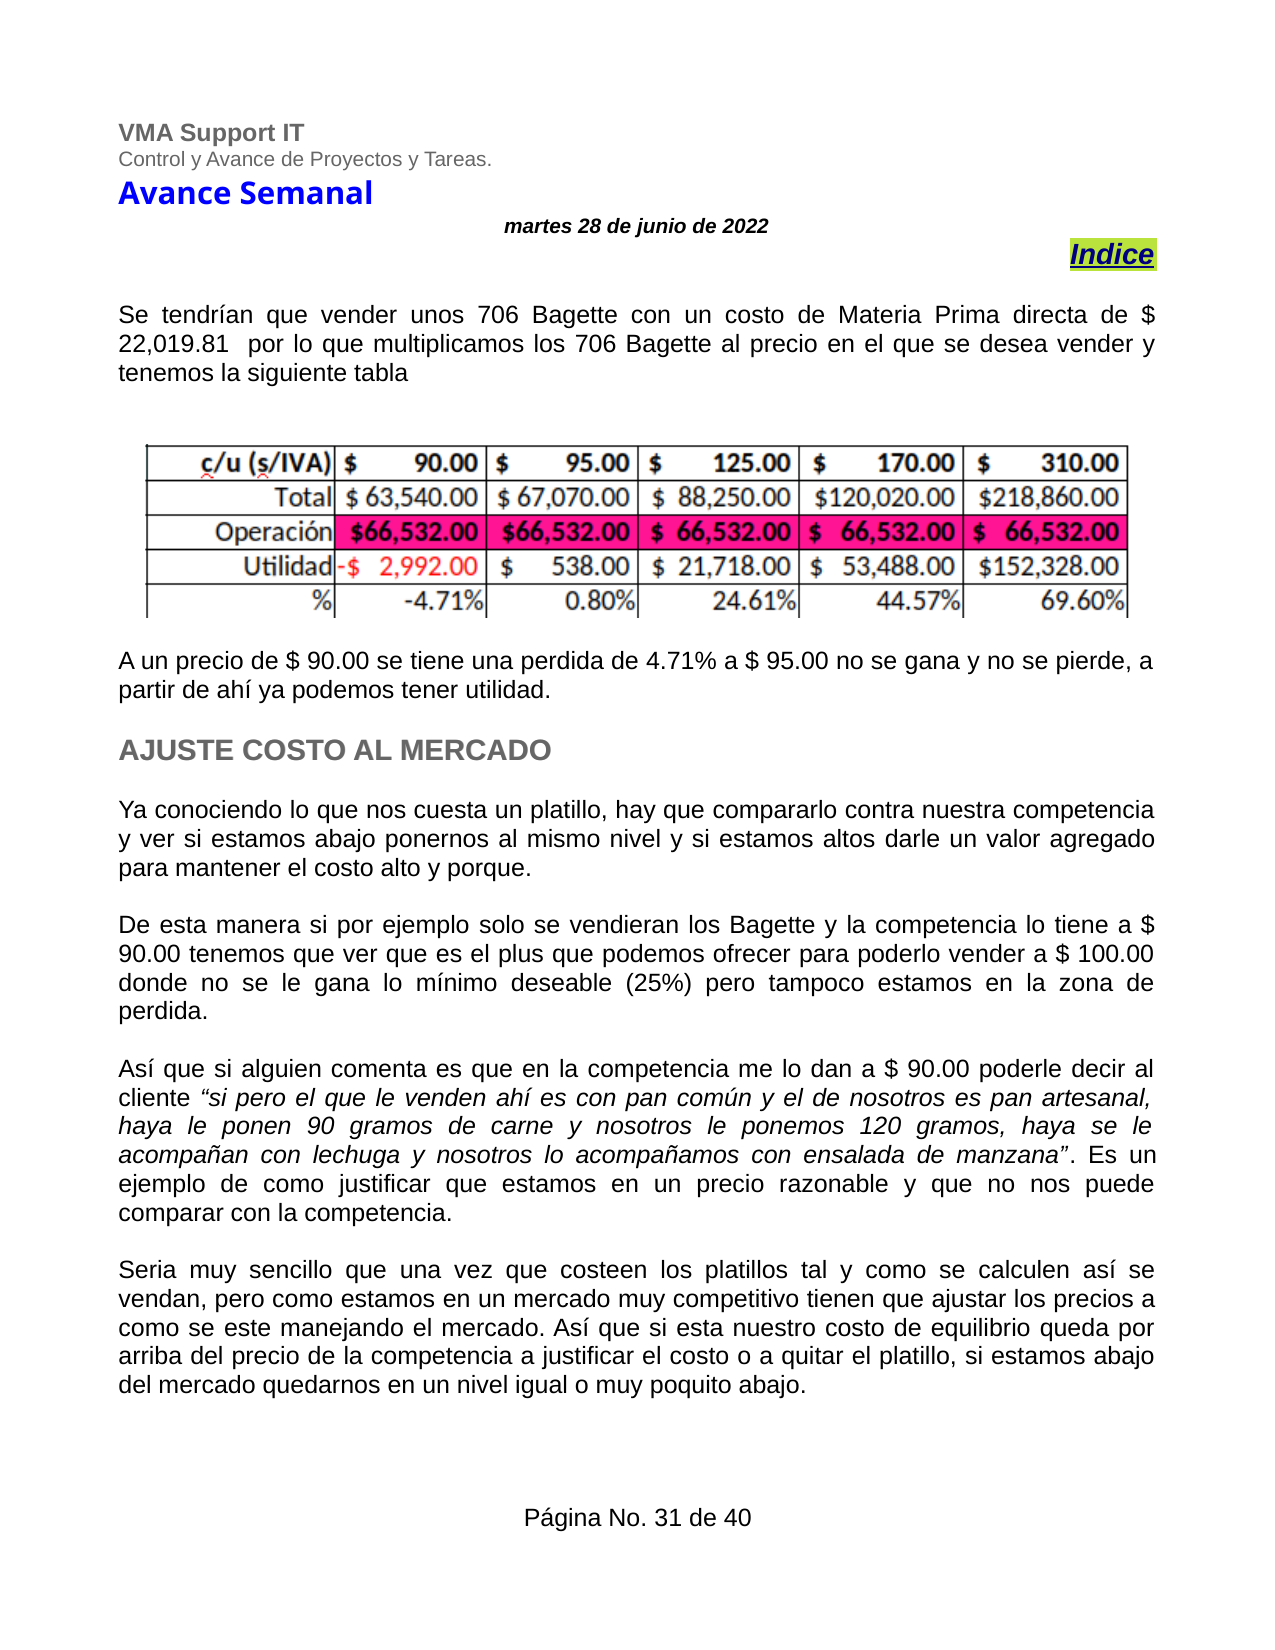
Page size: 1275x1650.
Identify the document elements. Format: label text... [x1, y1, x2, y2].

picture [145, 444, 1130, 618]
subtitle AJUSTE COSTO AL MERCADO [118, 733, 1157, 766]
text Seria muy sencillo que una vez que costeen los platillos tal y como se calculen así se vendan, pero como estamos en un mercado muy competitivo tienen que ajustar los precios a como se este manejando el mercado. Así que si esta nuestro costo de equilibrio queda por arriba del precio de la competencia a justificar el costo o a quitar el platillo, si estamos abajo del mercado quedarnos en un nivel igual o muy poquito abajo. [118, 1255, 1157, 1399]
text A un precio de $ 90.00 se tiene una perdida de 4.71% a $ 95.00 no se gana y no se pierde, a partir de ahí ya podemos tener utilidad. [118, 646, 1157, 704]
text Así que si alguien comenta es que en la competencia me lo dan a $ 90.00 poderle decir al cliente “si pero el que le venden ahí es con pan común y el de nosotros es pan artesanal, haya le ponen 90 gramos de carne y nosotros le ponemos 120 gramos, haya se le acompañan con lechuga y nosotros lo acompañamos con ensalada de manzana”. Es un ejemplo de como justificar que estamos en un precio razonable y que no nos puede comparar con la competencia. [118, 1054, 1157, 1226]
text Se tendrían que vender unos 706 Bagette con un costo de Materia Prima directa de $ 22,019.81 por lo que multiplicamos los 706 Bagette al precio en el que se desea vender y tenemos la siguiente tabla [118, 300, 1157, 387]
text Ya conociendo lo que nos cuesta un platillo, hay que compararlo contra nuestra competencia y ver si estamos abajo ponernos al mismo nivel y si estamos altos darle un valor agregado para mantener el costo alto y porque. [118, 795, 1157, 881]
text De esta manera si por ejemplo solo se vendieran los Bagette y la competencia lo tiene a $ 90.00 tenemos que ver que es el plus que podemos ofrecer para poderlo vender a $ 100.00 donde no se le gana lo mínimo deseable (25%) pero tampoco estamos en la zona de perdida. [118, 910, 1157, 1025]
